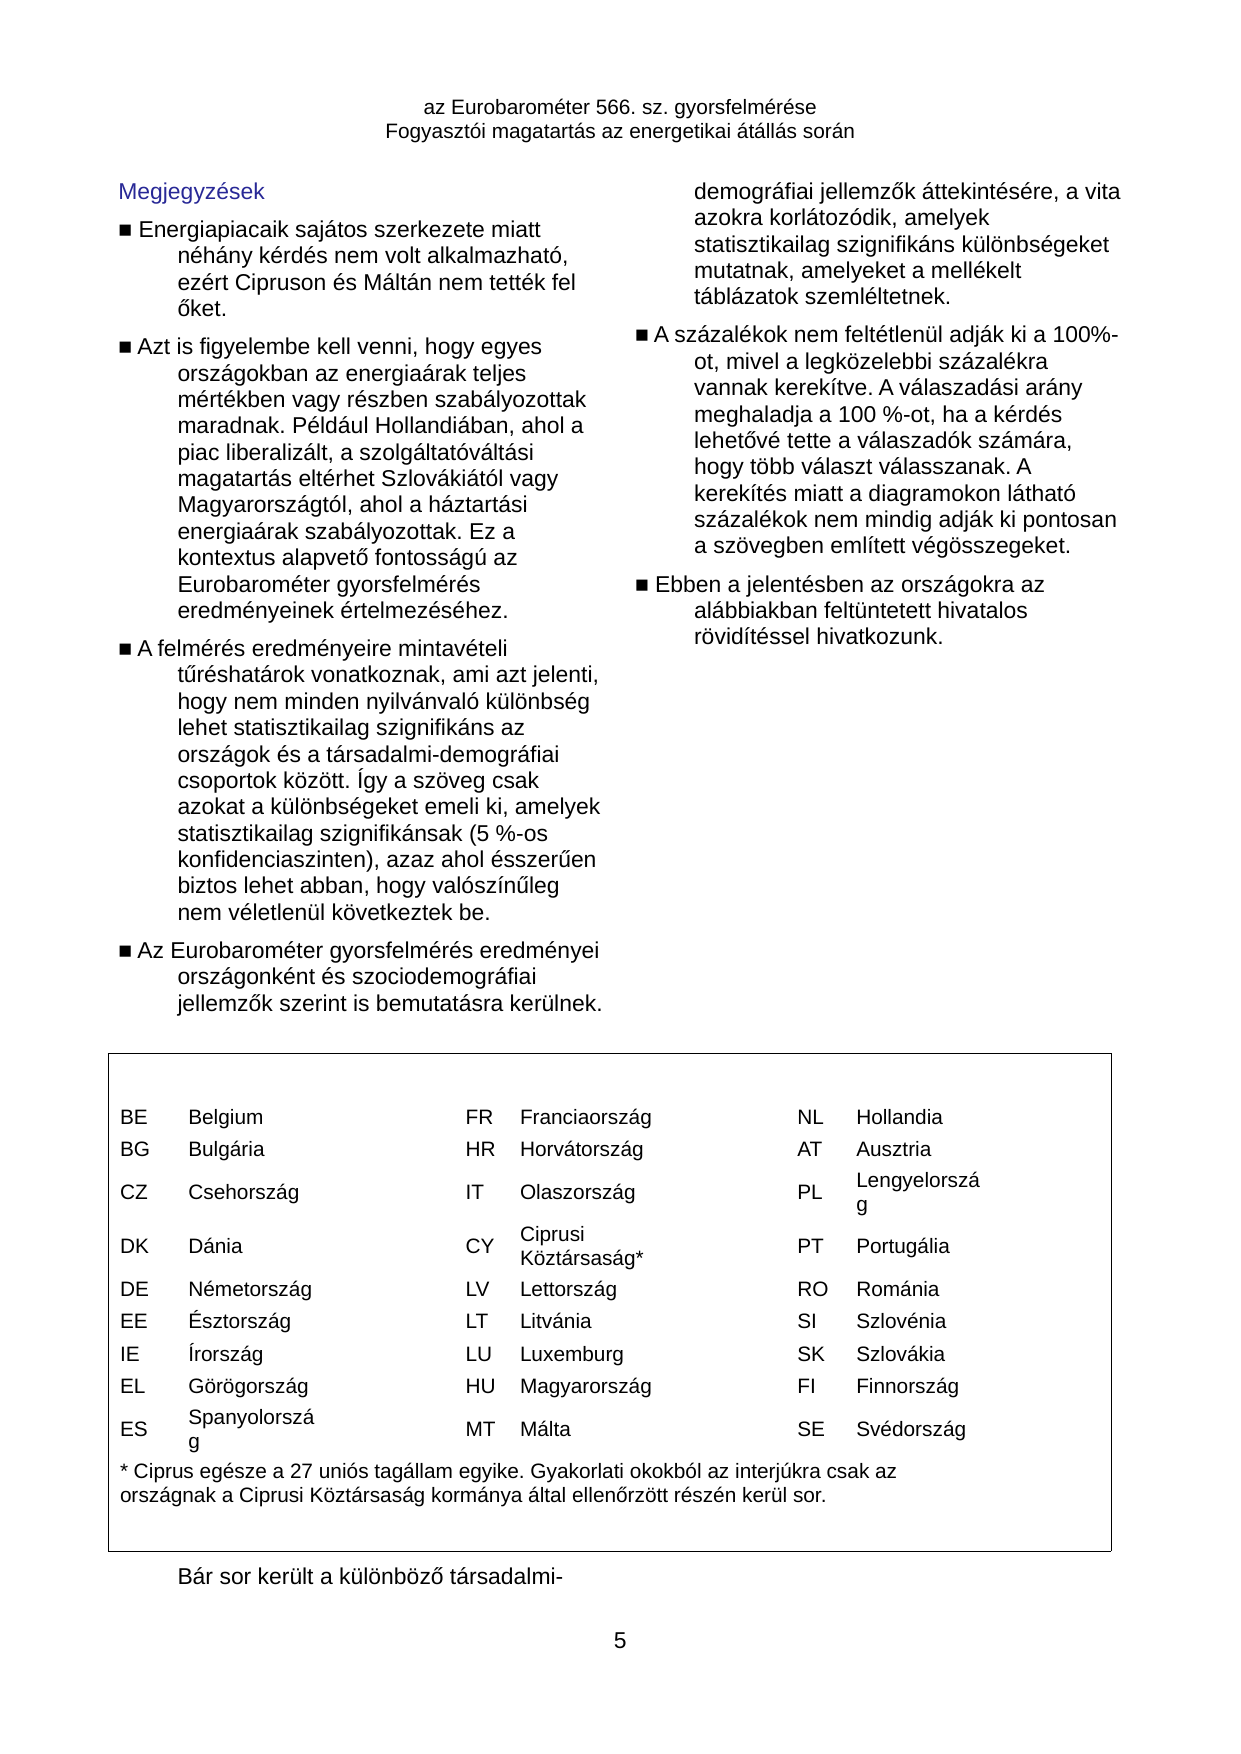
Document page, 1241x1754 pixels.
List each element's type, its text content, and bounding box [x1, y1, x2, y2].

table_cell RO [794, 1273, 853, 1305]
table_cell Szlovénia [853, 1305, 992, 1337]
table_cell Olaszország [517, 1165, 655, 1219]
table_cell Írország [185, 1338, 324, 1370]
table_cell LU [463, 1338, 517, 1370]
table_cell Litvánia [517, 1305, 655, 1337]
table_cell Ausztria [853, 1133, 992, 1165]
table_cell EE [117, 1305, 185, 1337]
text [109, 1054, 1111, 1551]
table_cell Lettország [517, 1273, 655, 1305]
table_cell [655, 1402, 794, 1456]
table_header BE [117, 1100, 185, 1133]
table_cell [655, 1133, 794, 1165]
table_header [655, 1100, 794, 1133]
table_cell [324, 1370, 462, 1402]
text demográfiai jellemzők áttekintésére, a vita azokra korlátozódik, amelyek statisztikailag szignifikáns különbségeket mutatnak, amelyeket a mellékelt táblázatok szemléltetnek. [635, 178, 1122, 309]
table_cell [655, 1370, 794, 1402]
table_cell [324, 1219, 462, 1273]
table_cell MT [463, 1402, 517, 1456]
table_cell Luxemburg [517, 1338, 655, 1370]
table_cell DK [117, 1219, 185, 1273]
table_cell Finnország [853, 1370, 992, 1402]
text ■ Ebben a jelentésben az országokra az alábbiakban feltüntetett hivatalos rövidítéssel hivatkozunk. [635, 571, 1122, 649]
table_cell [655, 1219, 794, 1273]
table_cell Portugália [853, 1219, 992, 1273]
table_cell Spanyolország [185, 1402, 324, 1456]
table_cell SI [794, 1305, 853, 1337]
table_header [324, 1100, 462, 1133]
table_cell HR [463, 1133, 517, 1165]
table_cell IE [117, 1338, 185, 1370]
text ■ Az Eurobarométer gyorsfelmérés eredményei országonként és szociodemográfiai jellemzők szerint is bemutatásra kerülnek. [118, 937, 605, 1053]
table_cell [655, 1305, 794, 1337]
table_cell Horvátország [517, 1133, 655, 1165]
table_header Hollandia [853, 1100, 992, 1133]
text ■ A százalékok nem feltétlenül adják ki a 100%-ot, mivel a legközelebbi százalékra vannak kerekítve. A válaszadási arány meghaladja a 100 %-ot, ha a kérdés lehetővé tette a válaszadók számára, hogy több választ válasszanak. A kerekítés miatt a diagramokon látható százalékok nem mindig adják ki pontosan a szövegben említett végösszegeket. [635, 321, 1122, 559]
table_header FR [463, 1100, 517, 1133]
table_cell LT [463, 1305, 517, 1337]
table_cell Lengyelország [853, 1165, 992, 1219]
table_cell Szlovákia [853, 1338, 992, 1370]
table_cell Románia [853, 1273, 992, 1305]
table_cell CY [463, 1219, 517, 1273]
table_cell DE [117, 1273, 185, 1305]
table_cell Svédország [853, 1402, 992, 1456]
table_cell [655, 1273, 794, 1305]
table_cell Németország [185, 1273, 324, 1305]
table_cell * Ciprus egésze a 27 uniós tagállam egyike. Gyakorlati okokból az interjúkra csak az országnak a Ciprusi Köztársaság kormánya által ellenőrzött részén kerül sor. [117, 1456, 992, 1510]
text Bár sor került a különböző társadalmi- [118, 1552, 605, 1589]
table_cell Ciprusi Köztársaság* [517, 1219, 655, 1273]
table_cell Magyarország [517, 1370, 655, 1402]
table_cell [655, 1338, 794, 1370]
table_cell Málta [517, 1402, 655, 1456]
table_cell IT [463, 1165, 517, 1219]
text ■ A felmérés eredményeire mintavételi tűréshatárok vonatkoznak, ami azt jelenti, hogy nem minden nyilvánvaló különbség lehet statisztikailag szignifikáns az országok és a társadalmi-demográfiai csoportok között. Így a szöveg csak azokat a különbségeket emeli ki, amelyek statisztikailag szignifikánsak (5 %-os konfidenciaszinten), azaz ahol ésszerűen biztos lehet abban, hogy valószínűleg nem véletlenül következtek be. [118, 635, 605, 925]
table_cell AT [794, 1133, 853, 1165]
table_cell EL [117, 1370, 185, 1402]
table_cell Görögország [185, 1370, 324, 1402]
table_cell [655, 1165, 794, 1219]
text ■ Energiapiacaik sajátos szerkezete miatt néhány kérdés nem volt alkalmazható, ezért Cipruson és Máltán nem tették fel őket. [118, 216, 605, 321]
text ■ Azt is figyelembe kell venni, hogy egyes országokban az energiaárak teljes mértékben vagy részben szabályozottak maradnak. Például Hollandiában, ahol a piac liberalizált, a szolgáltatóváltási magatartás eltérhet Szlovákiától vagy Magyarországtól, ahol a háztartási energiaárak szabályozottak. Ez a kontextus alapvető fontosságú az Eurobarométer gyorsfelmérés eredményeinek értelmezéséhez. [118, 333, 605, 623]
table_cell LV [463, 1273, 517, 1305]
table_cell PL [794, 1165, 853, 1219]
table_cell Bulgária [185, 1133, 324, 1165]
table_cell ES [117, 1402, 185, 1456]
table_cell [324, 1133, 462, 1165]
table_cell [324, 1305, 462, 1337]
table_cell Dánia [185, 1219, 324, 1273]
table_cell BG [117, 1133, 185, 1165]
table_cell CZ [117, 1165, 185, 1219]
table_cell [324, 1338, 462, 1370]
table_cell Csehország [185, 1165, 324, 1219]
table_cell SE [794, 1402, 853, 1456]
table_header Franciaország [517, 1100, 655, 1133]
table_cell FI [794, 1370, 853, 1402]
table_cell [324, 1402, 462, 1456]
table_cell [324, 1165, 462, 1219]
text Megjegyzések [118, 178, 605, 204]
table_header NL [794, 1100, 853, 1133]
table_cell PT [794, 1219, 853, 1273]
table_cell SK [794, 1338, 853, 1370]
table_header Belgium [185, 1100, 324, 1133]
table_cell [324, 1273, 462, 1305]
table_cell HU [463, 1370, 517, 1402]
table_cell Észtország [185, 1305, 324, 1337]
